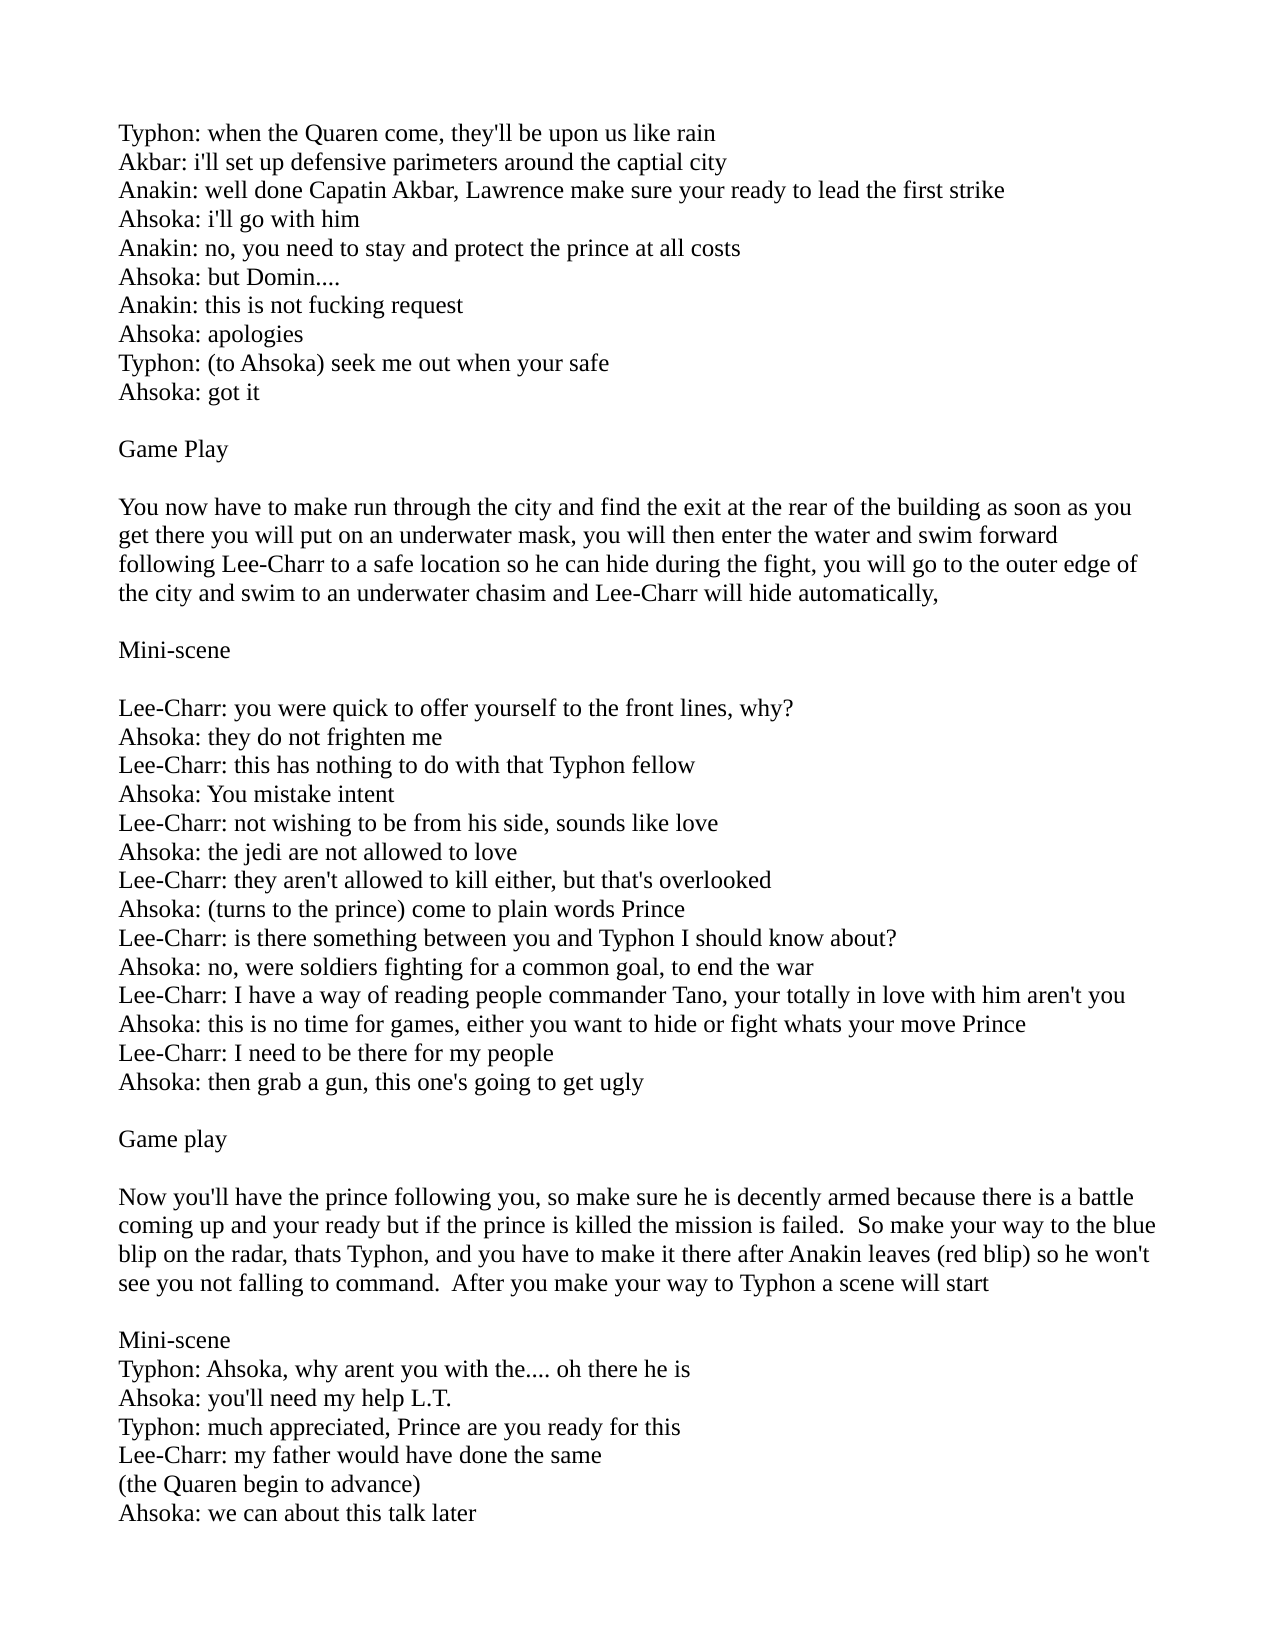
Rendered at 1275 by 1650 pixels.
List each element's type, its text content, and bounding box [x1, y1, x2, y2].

text Ahsoka: apologies [118, 319, 1157, 348]
text Lee-Charr: they aren't allowed to kill either, but that's overlooked [118, 866, 1157, 894]
text Ahsoka: the jedi are not allowed to love [118, 837, 1157, 866]
text Game play [118, 1124, 1157, 1182]
text Ahsoka: this is no time for games, either you want to hide or fight whats your move Prince [118, 1009, 1157, 1038]
text Ahsoka: got it [118, 377, 1157, 406]
text Anakin: this is not fucking request [118, 291, 1157, 319]
text Typhon: (to Ahsoka) seek me out when your safe [118, 348, 1157, 377]
text Typhon: Ahsoka, why arent you with the.... oh there he is [118, 1354, 1157, 1383]
text Mini-scene [118, 1326, 1157, 1354]
text Now you'll have the prince following you, so make sure he is decently armed because there is a battle coming up and your ready but if the prince is killed the mission is failed. So make your way to the blue blip on the radar, thats Typhon, and you have to make it there after Anakin leaves (red blip) so he won't see you not falling to command. After you make your way to Typhon a scene will start [118, 1182, 1157, 1297]
text Ahsoka: you'll need my help L.T. [118, 1383, 1157, 1412]
text (the Quaren begin to advance) [118, 1469, 1157, 1498]
text Lee-Charr: this has nothing to do with that Typhon fellow [118, 751, 1157, 779]
text Ahsoka: You mistake intent [118, 779, 1157, 808]
text Ahsoka: then grab a gun, this one's going to get ugly [118, 1067, 1157, 1096]
text Ahsoka: i'll go with him [118, 204, 1157, 233]
text Akbar: i'll set up defensive parimeters around the captial city [118, 147, 1157, 176]
text Lee-Charr: I have a way of reading people commander Tano, your totally in love with him aren't you [118, 981, 1157, 1009]
text Anakin: no, you need to stay and protect the prince at all costs [118, 233, 1157, 262]
text Ahsoka: (turns to the prince) come to plain words Prince [118, 894, 1157, 923]
text Ahsoka: they do not frighten me [118, 722, 1157, 751]
text Lee-Charr: is there something between you and Typhon I should know about? [118, 923, 1157, 952]
text Ahsoka: no, were soldiers fighting for a common goal, to end the war [118, 952, 1157, 981]
text Ahsoka: but Domin.... [118, 262, 1157, 291]
text Mini-scene [118, 636, 1157, 664]
text You now have to make run through the city and find the exit at the rear of the building as soon as you get there you will put on an underwater mask, you will then enter the water and swim forward following Lee-Charr to a safe location so he can hide during the fight, you will go to the outer edge of the city and swim to an underwater chasim and Lee-Charr will hide automatically, [118, 492, 1157, 607]
text Typhon: when the Quaren come, they'll be upon us like rain [118, 118, 1157, 147]
text Lee-Charr: my father would have done the same [118, 1441, 1157, 1469]
text Lee-Charr: not wishing to be from his side, sounds like love [118, 808, 1157, 837]
text Lee-Charr: I need to be there for my people [118, 1038, 1157, 1067]
text Lee-Charr: you were quick to offer yourself to the front lines, why? [118, 693, 1157, 722]
text Game Play [118, 434, 1157, 463]
text Ahsoka: we can about this talk later [118, 1498, 1157, 1527]
text Anakin: well done Capatin Akbar, Lawrence make sure your ready to lead the first strike [118, 176, 1157, 204]
text Typhon: much appreciated, Prince are you ready for this [118, 1412, 1157, 1441]
